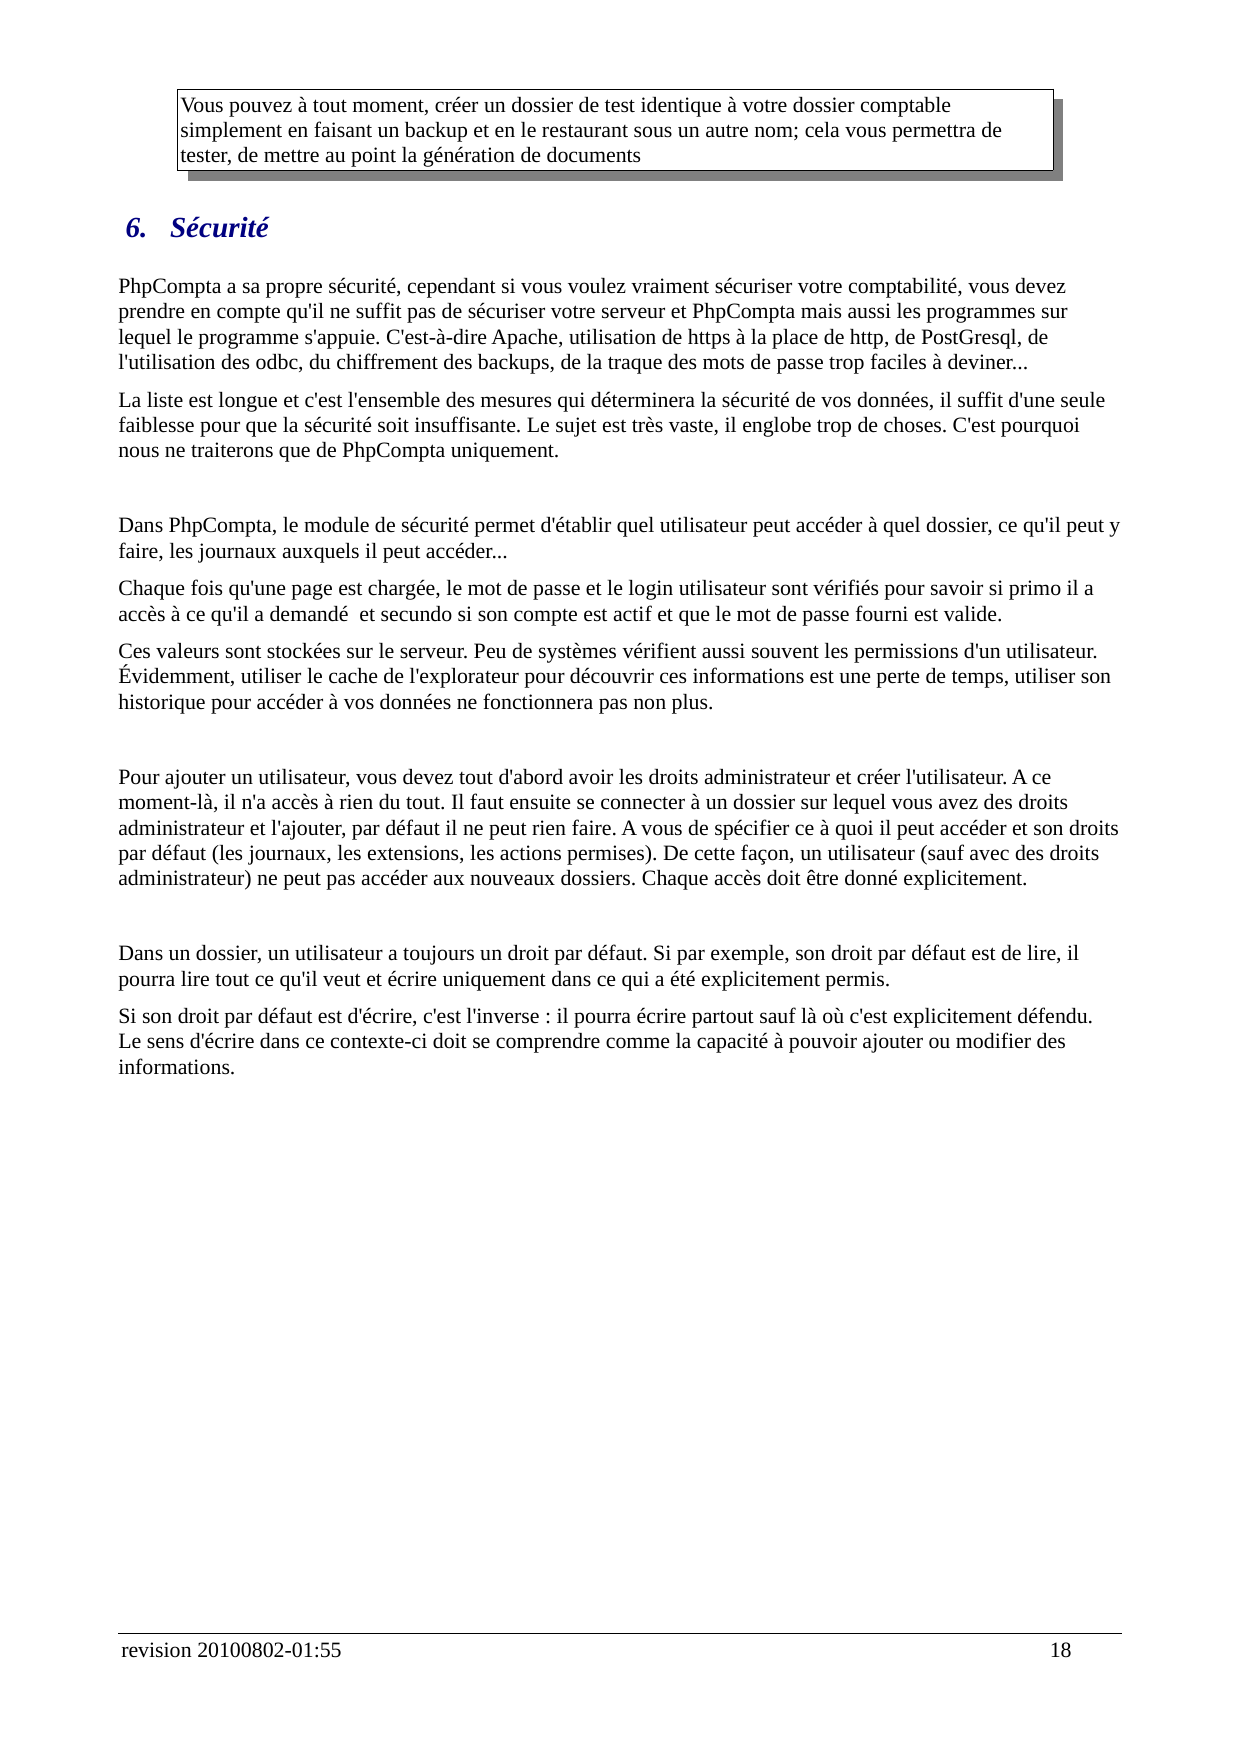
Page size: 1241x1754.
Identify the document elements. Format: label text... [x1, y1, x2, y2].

text Si son droit par défaut est d'écrire, c'est l'inverse : il pourra écrire partout sauf là où c'est explicitement défendu. Le sens d'écrire dans ce contexte-ci doit se comprendre comme la capacité à pouvoir ajouter ou modifier des informations. [118, 1003, 1122, 1079]
text Dans PhpCompta, le module de sécurité permet d'établir quel utilisateur peut accéder à quel dossier, ce qu'il peut y faire, les journaux auxquels il peut accéder... [118, 512, 1122, 563]
text La liste est longue et c'est l'ensemble des mesures qui déterminera la sécurité de vos données, il suffit d'une seule faiblesse pour que la sécurité soit insuffisante. Le sujet est très vaste, il englobe trop de choses. C'est pourquoi nous ne traiterons que de PhpCompta uniquement. [118, 387, 1122, 462]
subtitle Sécurité [118, 210, 1122, 244]
text Dans un dossier, un utilisateur a toujours un droit par défaut. Si par exemple, son droit par défaut est de lire, il pourra lire tout ce qu'il veut et écrire uniquement dans ce qui a été explicitement permis. [118, 940, 1122, 991]
text Chaque fois qu'une page est chargée, le mot de passe et le login utilisateur sont vérifiés pour savoir si primo il a accès à ce qu'il a demandé et secundo si son compte est actif et que le mot de passe fourni est valide. [118, 575, 1122, 626]
text Ces valeurs sont stockées sur le serveur. Peu de systèmes vérifient aussi souvent les permissions d'un utilisateur. Évidemment, utiliser le cache de l'explorateur pour découvrir ces informations est une perte de temps, utiliser son historique pour accéder à vos données ne fonctionnera pas non plus. [118, 638, 1122, 714]
text PhpCompta a sa propre sécurité, cependant si vous voulez vraiment sécuriser votre comptabilité, vous devez prendre en compte qu'il ne suffit pas de sécuriser votre serveur et PhpCompta mais aussi les programmes sur lequel le programme s'appuie. C'est-à-dire Apache, utilisation de https à la place de http, de PostGresql, de l'utilisation des odbc, du chiffrement des backups, de la traque des mots de passe trop faciles à deviner... [118, 273, 1122, 374]
text Vous pouvez à tout moment, créer un dossier de test identique à votre dossier comptable simplement en faisant un backup et en le restaurant sous un autre nom; cela vous permettra de tester, de mettre au point la génération de documents [178, 90, 1052, 170]
text Pour ajouter un utilisateur, vous devez tout d'abord avoir les droits administrateur et créer l'utilisateur. A ce moment-là, il n'a accès à rien du tout. Il faut ensuite se connecter à un dossier sur lequel vous avez des droits administrateur et l'ajouter, par défaut il ne peut rien faire. A vous de spécifier ce à quoi il peut accéder et son droits par défaut (les journaux, les extensions, les actions permises). De cette façon, un utilisateur (sauf avec des droits administrateur) ne peut pas accéder aux nouveaux dossiers. Chaque accès doit être donné explicitement. [118, 764, 1122, 890]
